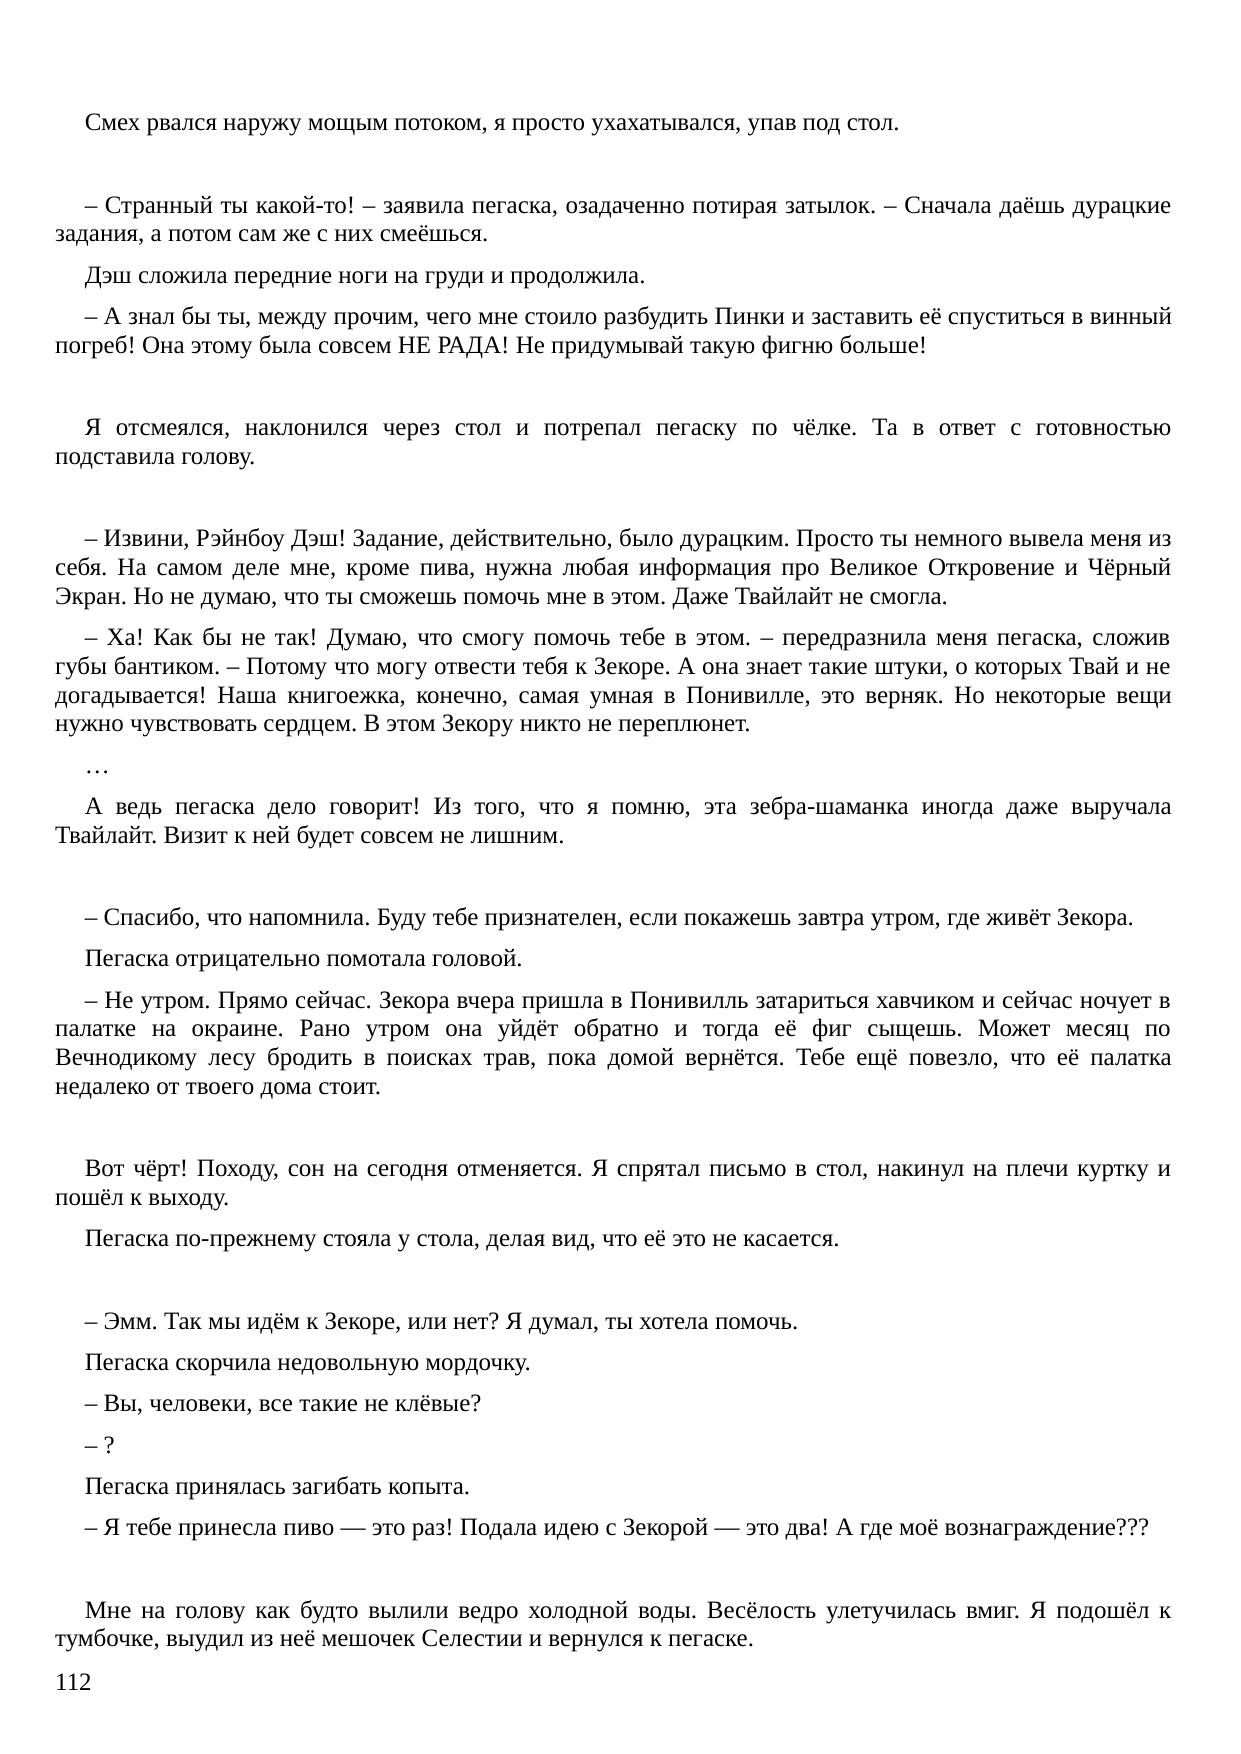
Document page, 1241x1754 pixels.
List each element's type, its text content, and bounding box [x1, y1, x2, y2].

text … [55, 750, 1173, 778]
text – Вы, человеки, все такие не клёвые? [55, 1388, 1173, 1417]
text – Ха! Как бы не так! Думаю, что смогу помочь тебе в этом. – передразнила меня пегаска, сложив губы бантиком. – Потому что могу отвести тебя к Зекоре. А она знает такие штуки, о которых Твай и не догадывается! Наша книгоежка, конечно, самая умная в Понивилле, это верняк. Но некоторые вещи нужно чувствовать сердцем. В этом Зекору никто не переплюнет. [55, 622, 1173, 737]
text Пегаска скорчила недовольную мордочку. [55, 1347, 1173, 1376]
text Пегаска отрицательно помотала головой. [55, 943, 1173, 972]
text Пегаска принялась загибать копыта. [55, 1471, 1173, 1500]
text Мне на голову как будто вылили ведро холодной воды. Весёлость улетучилась вмиг. Я подошёл к тумбочке, выудил из неё мешочек Селестии и вернулся к пегаске. [55, 1595, 1173, 1652]
text Пегаска по-прежнему стояла у стола, делая вид, что её это не касается. [55, 1223, 1173, 1252]
text – Эмм. Так мы идём к Зекоре, или нет? Я думал, ты хотела помочь. [55, 1306, 1173, 1335]
text – Странный ты какой-то! – заявила пегаска, озадаченно потирая затылок. – Сначала даёшь дурацкие задания, а потом сам же с них смеёшься. [55, 190, 1173, 247]
text – Спасибо, что напомнила. Буду тебе признателен, если покажешь завтра утром, где живёт Зекора. [55, 902, 1173, 931]
text – Извини, Рэйнбоу Дэш! Задание, действительно, было дурацким. Просто ты немного вывела меня из себя. На самом деле мне, кроме пива, нужна любая информация про Великое Откровение и Чёрный Экран. Но не думаю, что ты сможешь помочь мне в этом. Даже Твайлайт не смогла. [55, 523, 1173, 610]
text – Не утром. Прямо сейчас. Зекора вчера пришла в Понивилль затариться хавчиком и сейчас ночует в палатке на окраине. Рано утром она уйдёт обратно и тогда её фиг сыщешь. Может месяц по Вечнодикому лесу бродить в поисках трав, пока домой вернётся. Тебе ещё повезло, что её палатка недалеко от твоего дома стоит. [55, 985, 1173, 1100]
text – Я тебе принесла пиво — это раз! Подала идею с Зекорой — это два! А где моё вознаграждение??? [55, 1512, 1173, 1541]
text А ведь пегаска дело говорит! Из того, что я помню, эта зебра-шаманка иногда даже выручала Твайлайт. Визит к ней будет совсем не лишним. [55, 791, 1173, 848]
text – А знал бы ты, между прочим, чего мне стоило разбудить Пинки и заставить её спуститься в винный погреб! Она этому была совсем НЕ РАДА! Не придумывай такую фигню больше! [55, 301, 1173, 358]
text Вот чёрт! Походу, сон на сегодня отменяется. Я спрятал письмо в стол, накинул на плечи куртку и пошёл к выходу. [55, 1153, 1173, 1211]
text Смех рвался наружу мощым потоком, я просто ухахатывался, упав под стол. [55, 107, 1173, 136]
text Дэш сложила передние ноги на груди и продолжила. [55, 260, 1173, 288]
text Я отсмеялся, наклонился через стол и потрепал пегаску по чёлке. Та в ответ с готовностью подставила голову. [55, 412, 1173, 470]
text – ? [55, 1430, 1173, 1458]
